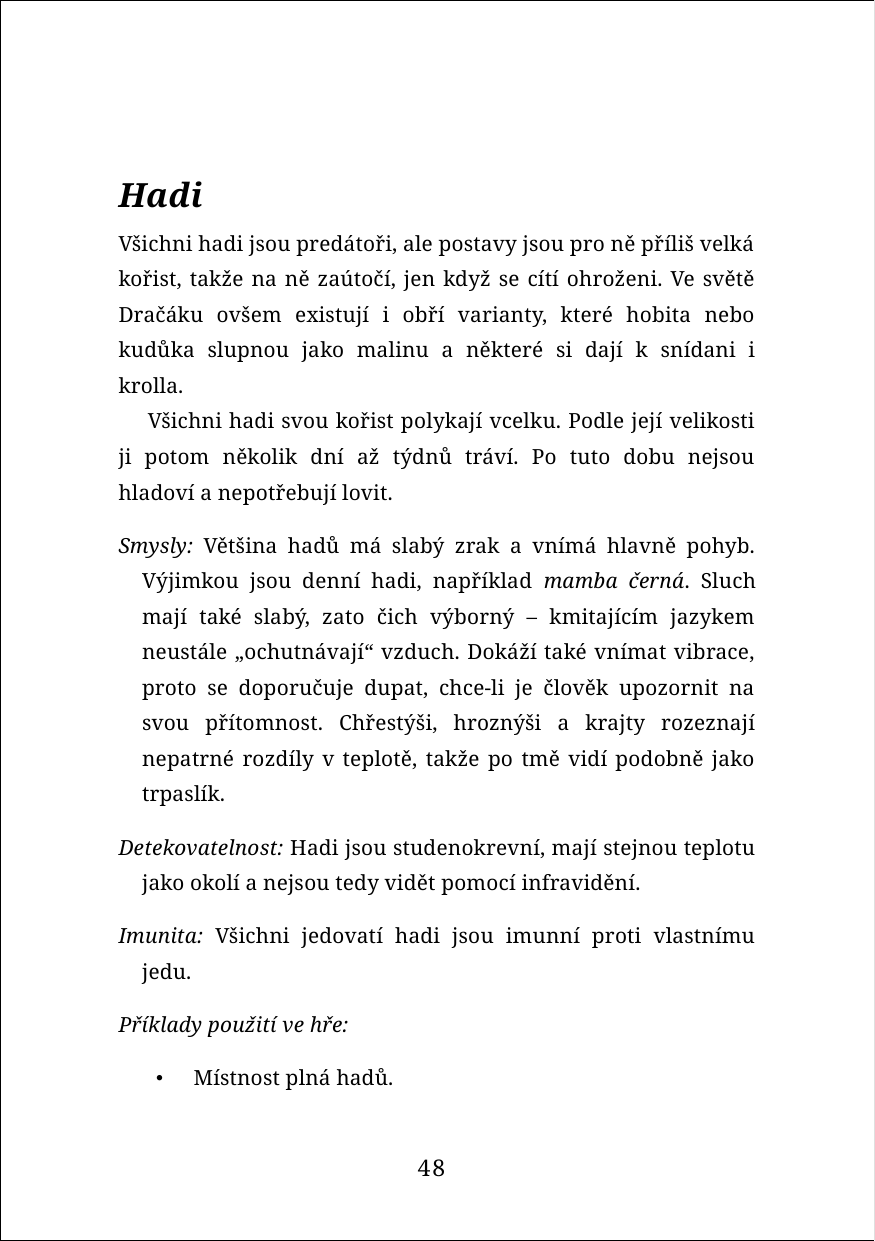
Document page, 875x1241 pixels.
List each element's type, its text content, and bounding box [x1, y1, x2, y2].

text Všichni hadi jsou predátoři, ale postavy jsou pro ně příliš velká kořist, takže na ně zaútočí, jen když se cítí ohroženi. Ve světě Dračáku ovšem existují i obří varianty, které hobita nebo kudůka slupnou jako malinu a některé si dají k snídani i krolla. Všichni hadi svou kořist polykají vcelku. Podle její velikosti ji potom několik dní až týdnů tráví. Po tuto dobu nejsou hladoví a nepotřebují lovit. [118, 229, 756, 506]
text Příklady použití ve hře: [118, 1010, 756, 1039]
text Smysly: Většina hadů má slabý zrak a vnímá hlavně pohyb. Výjimkou jsou denní hadi, například mamba černá. Sluch mají také slabý, zato čich výborný – kmitajícím jazykem neustále „ochutnávají“ vzduch. Dokáží také vnímat vibrace, proto se doporučuje dupat, chce-li je člověk upozornit na svou přítomnost. Chřestýši, hroznýši a krajty rozeznají nepatrné rozdíly v teplotě, takže po tmě vidí podobně jako trpaslík. [118, 531, 756, 808]
subtitle Hadi [118, 172, 756, 217]
text Imunita: Všichni jedovatí hadi jsou imunní proti vlastnímu jedu. [118, 921, 756, 985]
list Místnost plná hadů. [156, 1063, 756, 1092]
text Detekovatelnost: Hadi jsou studenokrevní, mají stejnou teplotu jako okolí a nejsou tedy vidět pomocí infravidění. [118, 833, 756, 897]
